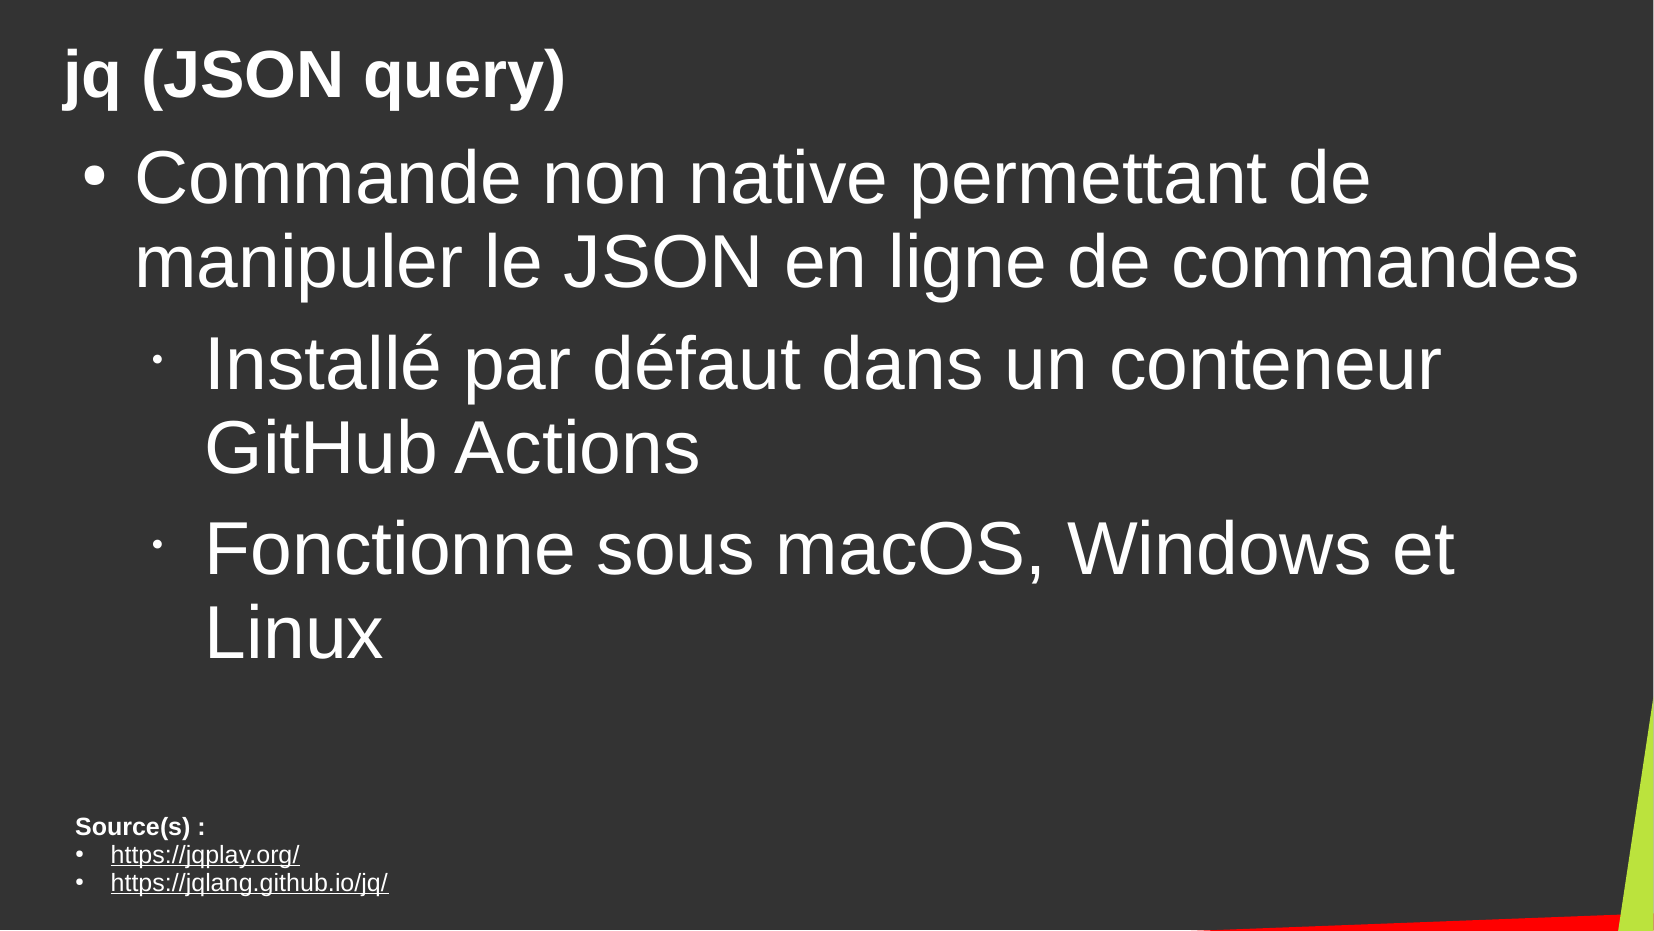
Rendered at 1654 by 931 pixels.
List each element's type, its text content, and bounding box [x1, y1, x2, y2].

list Commande non native permettant de manipuler le JSON en ligne de commandes Installé par défaut dans un conteneur GitHub Actions Fonctionne sous macOS, Windows et Linux [63, 135, 1630, 756]
text_box [1190, 692, 1654, 931]
title jq (JSON query) [63, 37, 1576, 119]
text_box Source(s) : https://jqplay.org/ https://jqlang.github.io/jq/ [60, 795, 1595, 905]
